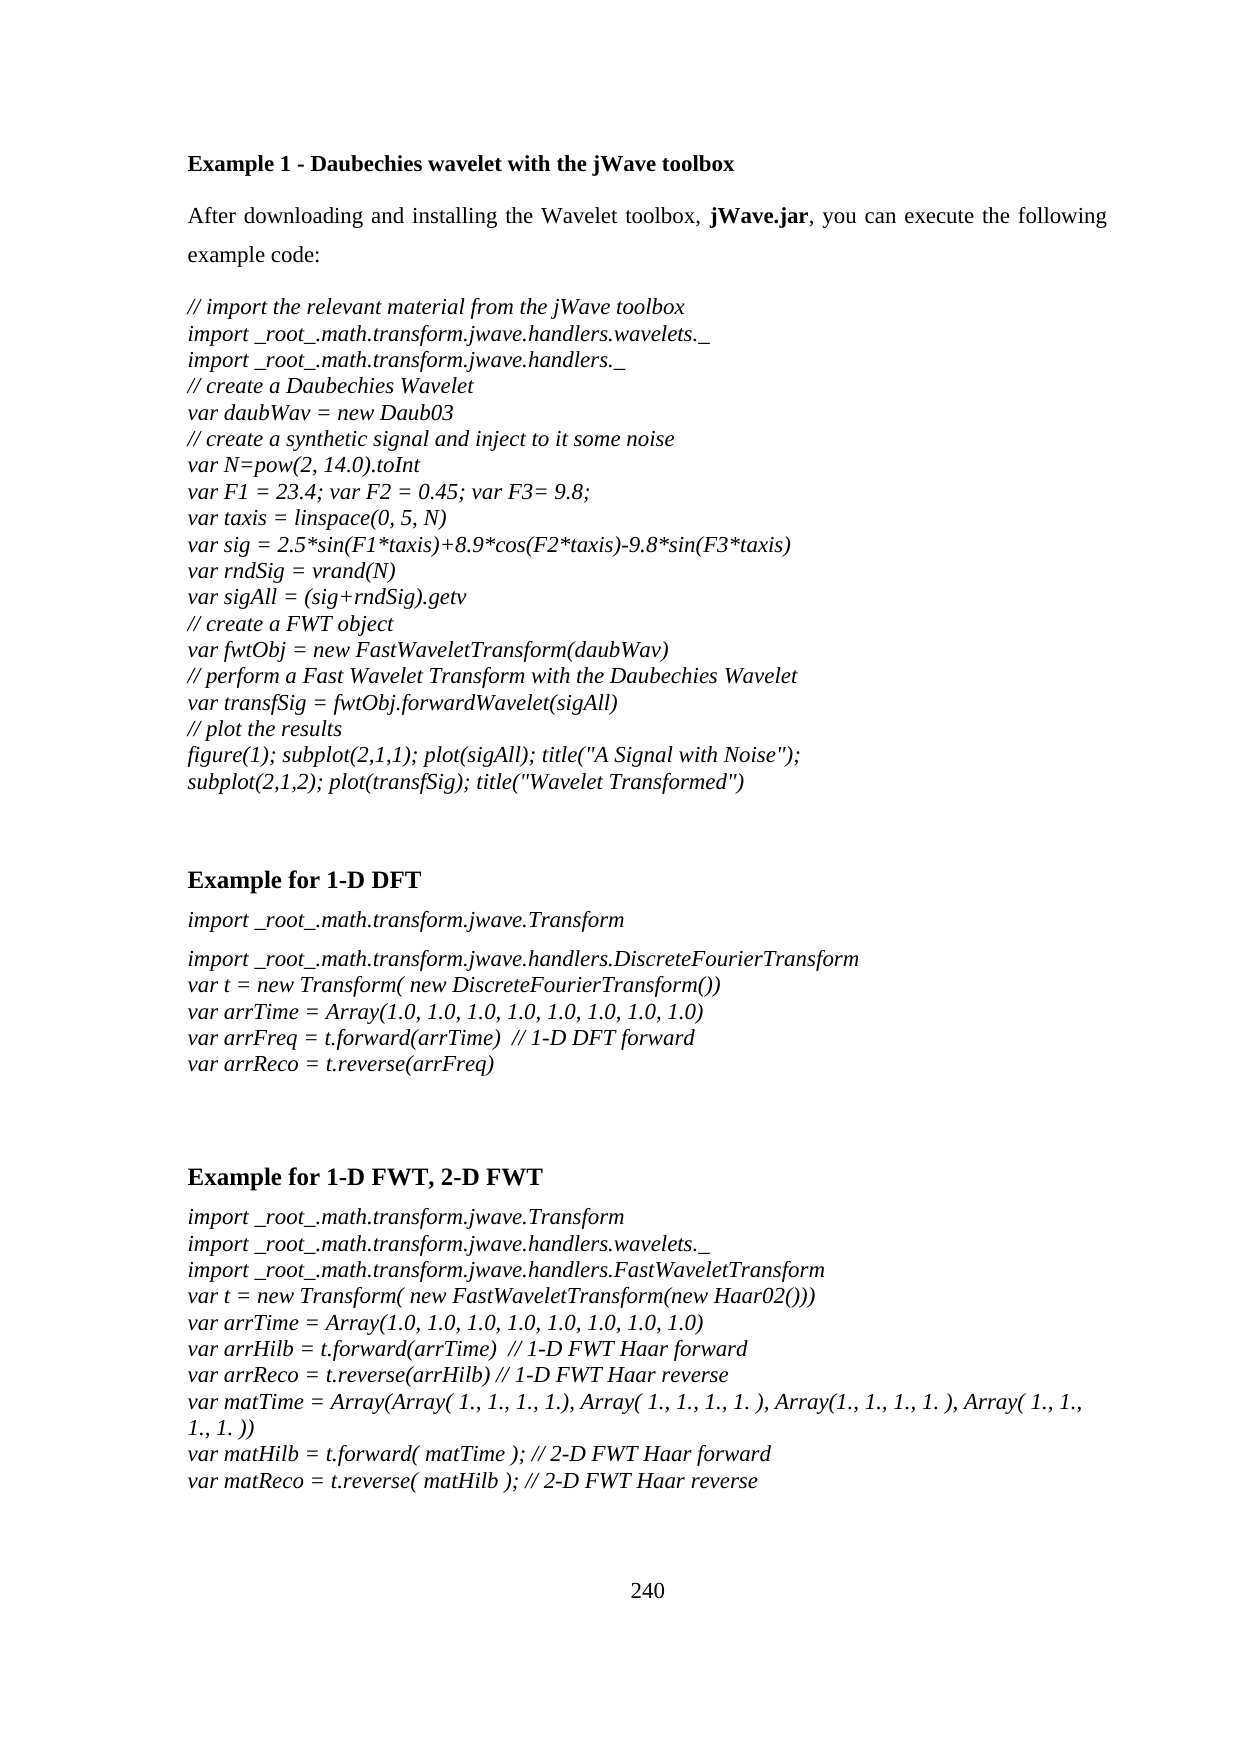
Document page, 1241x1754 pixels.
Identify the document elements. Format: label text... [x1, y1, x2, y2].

text var matHilb = t.forward( matTime ); // 2-D FWT Haar forward [187, 1441, 1108, 1467]
text import _root_.math.transform.jwave.handlers.DiscreteFourierTransform [187, 945, 1108, 971]
text import _root_.math.transform.jwave.Transform [187, 906, 1108, 932]
text var F1 = 23.4; var F2 = 0.45; var F3= 9.8; [187, 478, 1108, 504]
text var arrFreq = t.forward(arrTime) // 1-D DFT forward [187, 1024, 1108, 1050]
text // create a synthetic signal and inject to it some noise [187, 425, 1108, 452]
text var daubWav = new Daub03 [187, 399, 1108, 425]
text import _root_.math.transform.jwave.handlers.wavelets._ [187, 320, 1108, 346]
text // create a FWT object [187, 610, 1108, 636]
text var t = new Transform( new FastWaveletTransform(new Haar02())) [187, 1282, 1108, 1309]
text var transfSig = fwtObj.forwardWavelet(sigAll) [187, 689, 1108, 715]
text var N=pow(2, 14.0).toInt [187, 452, 1108, 478]
text // plot the results [187, 715, 1108, 741]
text var arrReco = t.reverse(arrHilb) // 1-D FWT Haar reverse [187, 1361, 1108, 1388]
text import _root_.math.transform.jwave.handlers.FastWaveletTransform [187, 1256, 1108, 1282]
text Example 1 - Daubechies wavelet with the jWave toolbox [187, 150, 1108, 176]
text var sig = 2.5*sin(F1*taxis)+8.9*cos(F2*taxis)-9.8*sin(F3*taxis) [187, 531, 1108, 557]
text import _root_.math.transform.jwave.handlers.wavelets._ [187, 1230, 1108, 1256]
text var matTime = Array(Array( 1., 1., 1., 1.), Array( 1., 1., 1., 1. ), Array(1., 1., 1., 1. ), Array( 1., 1., 1., 1. )) [187, 1388, 1108, 1441]
text import _root_.math.transform.jwave.Transform [187, 1203, 1108, 1230]
text // create a Daubechies Wavelet [187, 372, 1108, 399]
text import _root_.math.transform.jwave.handlers._ [187, 346, 1108, 372]
text subplot(2,1,2); plot(transfSig); title("Wavelet Transformed") [187, 768, 1108, 794]
text var fwtObj = new FastWaveletTransform(daubWav) [187, 636, 1108, 662]
text var taxis = linspace(0, 5, N) [187, 504, 1108, 531]
text After downloading and installing the Wavelet toolbox, jWave.jar, you can execute the following example code: [187, 202, 1108, 268]
text var t = new Transform( new DiscreteFourierTransform()) [187, 971, 1108, 998]
text var rndSig = vrand(N) [187, 557, 1108, 583]
text // perform a Fast Wavelet Transform with the Daubechies Wavelet [187, 662, 1108, 689]
text // import the relevant material from the jWave toolbox [187, 293, 1108, 320]
text var sigAll = (sig+rndSig).getv [187, 583, 1108, 610]
text var arrTime = Array(1.0, 1.0, 1.0, 1.0, 1.0, 1.0, 1.0, 1.0) [187, 998, 1108, 1024]
text Example for 1-D FWT, 2-D FWT [187, 1162, 1108, 1191]
text Example for 1-D DFT [187, 865, 1108, 894]
text figure(1); subplot(2,1,1); plot(sigAll); title("A Signal with Noise"); [187, 741, 1108, 768]
text var arrHilb = t.forward(arrTime) // 1-D FWT Haar forward [187, 1335, 1108, 1361]
text var arrReco = t.reverse(arrFreq) [187, 1050, 1108, 1077]
text var arrTime = Array(1.0, 1.0, 1.0, 1.0, 1.0, 1.0, 1.0, 1.0) [187, 1309, 1108, 1335]
text var matReco = t.reverse( matHilb ); // 2-D FWT Haar reverse [187, 1467, 1108, 1493]
